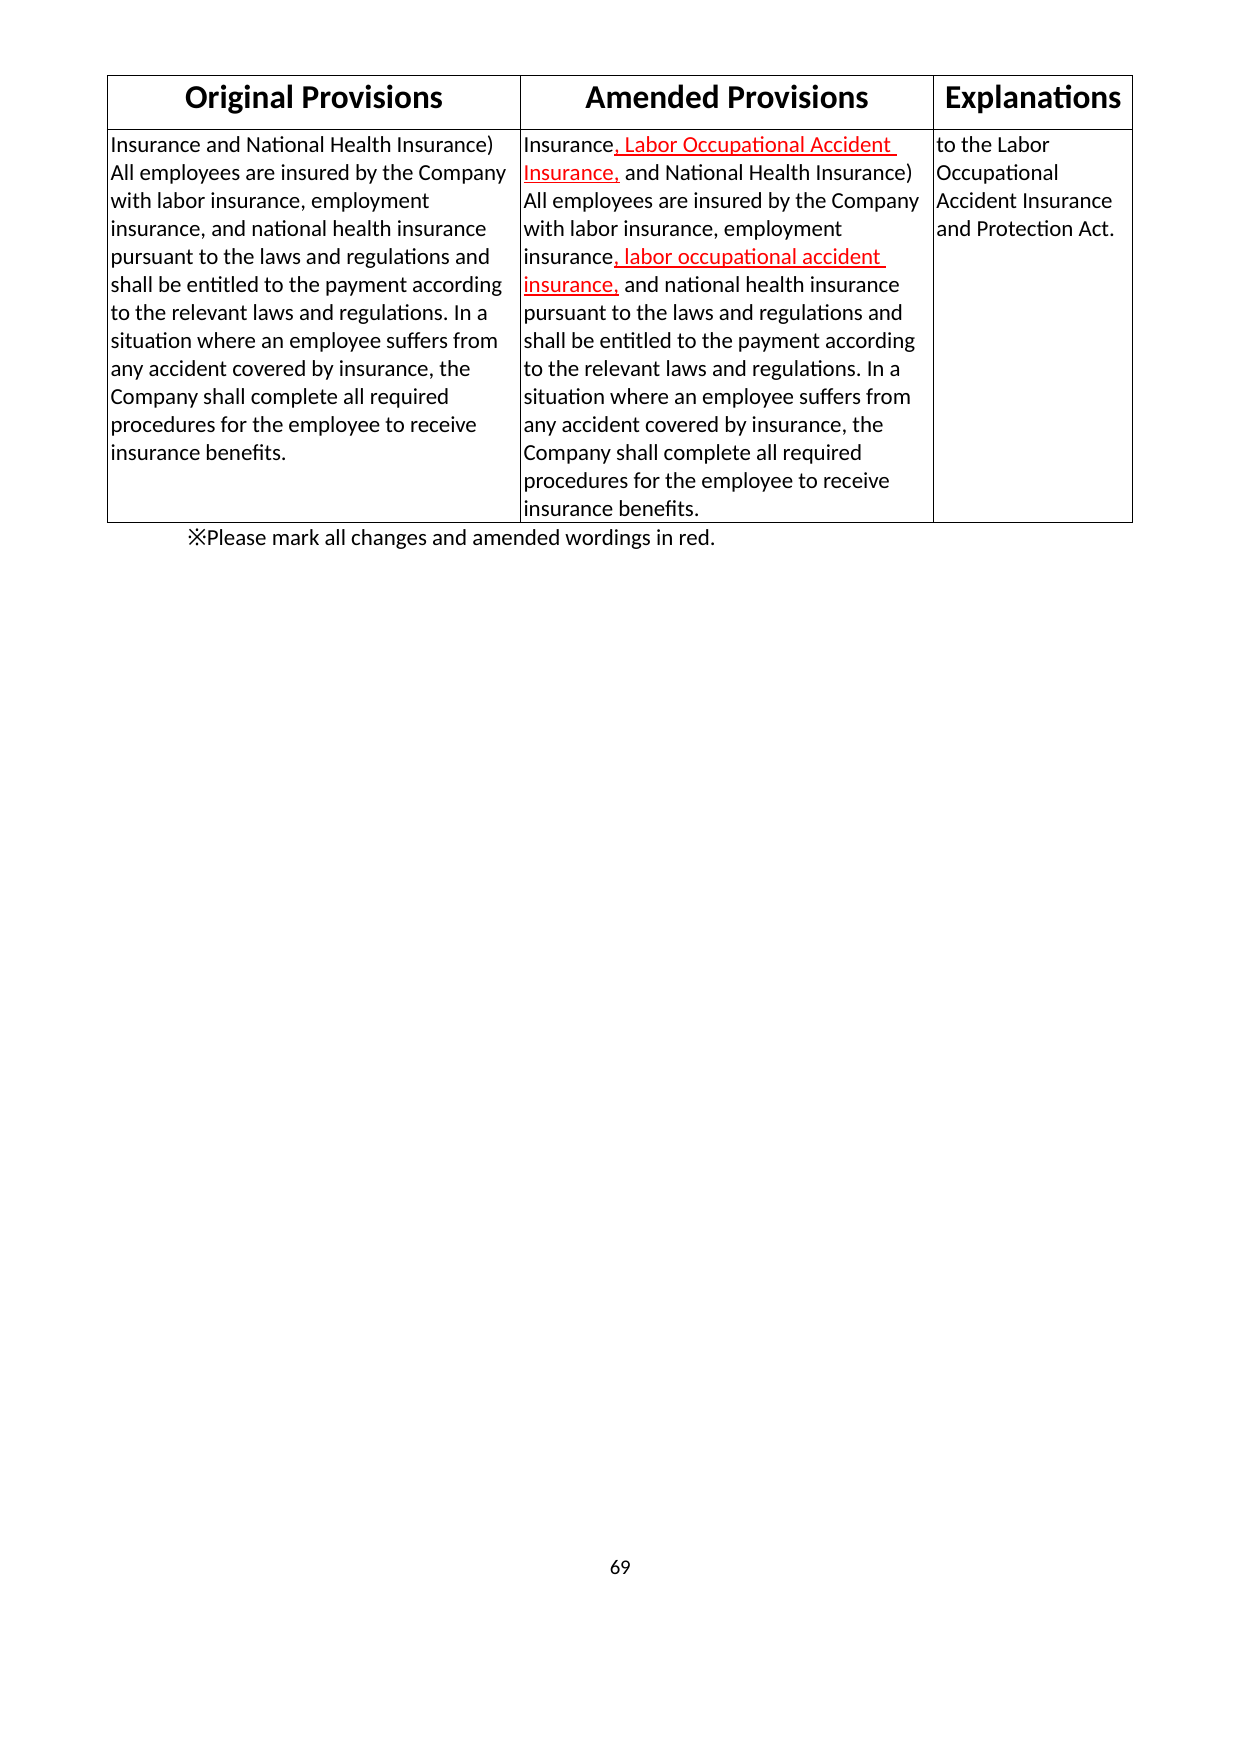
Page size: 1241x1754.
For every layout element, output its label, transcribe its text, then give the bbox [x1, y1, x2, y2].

table_cell to the Labor Occupational Accident Insurance and Protection Act. [934, 130, 1132, 522]
table_header Amended Provisions [521, 76, 933, 129]
table_cell Insurance and National Health Insurance) All employees are insured by the Company with labor insurance, employment insurance, and national health insurance pursuant to the laws and regulations and shall be entitled to the payment according to the relevant laws and regulations. In a situation where an employee suffers from any accident covered by insurance, the Company shall complete all required procedures for the employee to receive insurance benefits. [108, 130, 520, 522]
text ※Please mark all changes and amended wordings in red. [187, 523, 1088, 551]
table_header Explanations [934, 76, 1132, 129]
table_header Original Provisions [108, 76, 520, 129]
table_cell Insurance, Labor Occupational Accident Insurance, and National Health Insurance) All employees are insured by the Company with labor insurance, employment insurance, labor occupational accident insurance, and national health insurance pursuant to the laws and regulations and shall be entitled to the payment according to the relevant laws and regulations. In a situation where an employee suffers from any accident covered by insurance, the Company shall complete all required procedures for the employee to receive insurance benefits. [521, 130, 933, 522]
